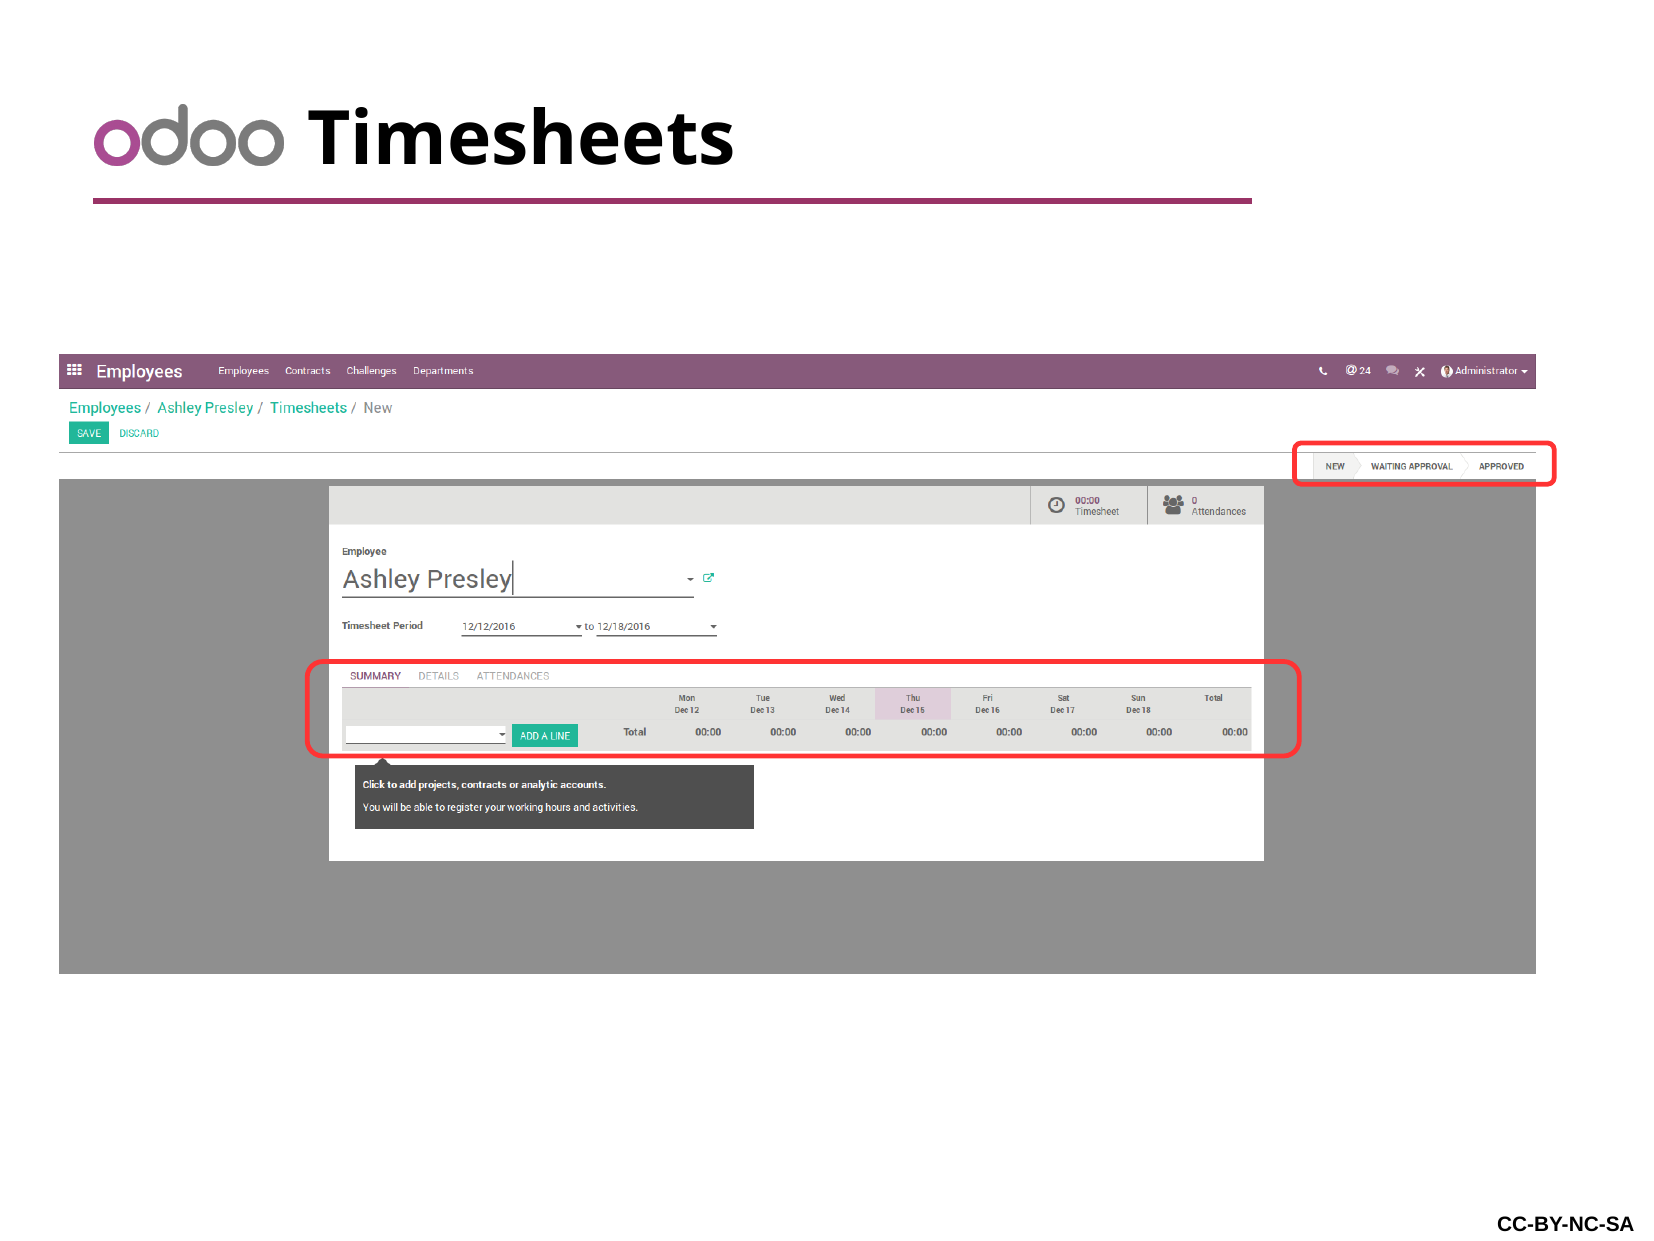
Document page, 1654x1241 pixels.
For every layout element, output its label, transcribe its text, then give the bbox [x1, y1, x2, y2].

text_box [307, 661, 1300, 757]
text_box CC-BY-NC-SA [1482, 1204, 1654, 1241]
picture [59, 354, 1536, 974]
text_box [1294, 442, 1555, 485]
title Timesheets [307, 31, 1570, 239]
picture [94, 104, 284, 166]
